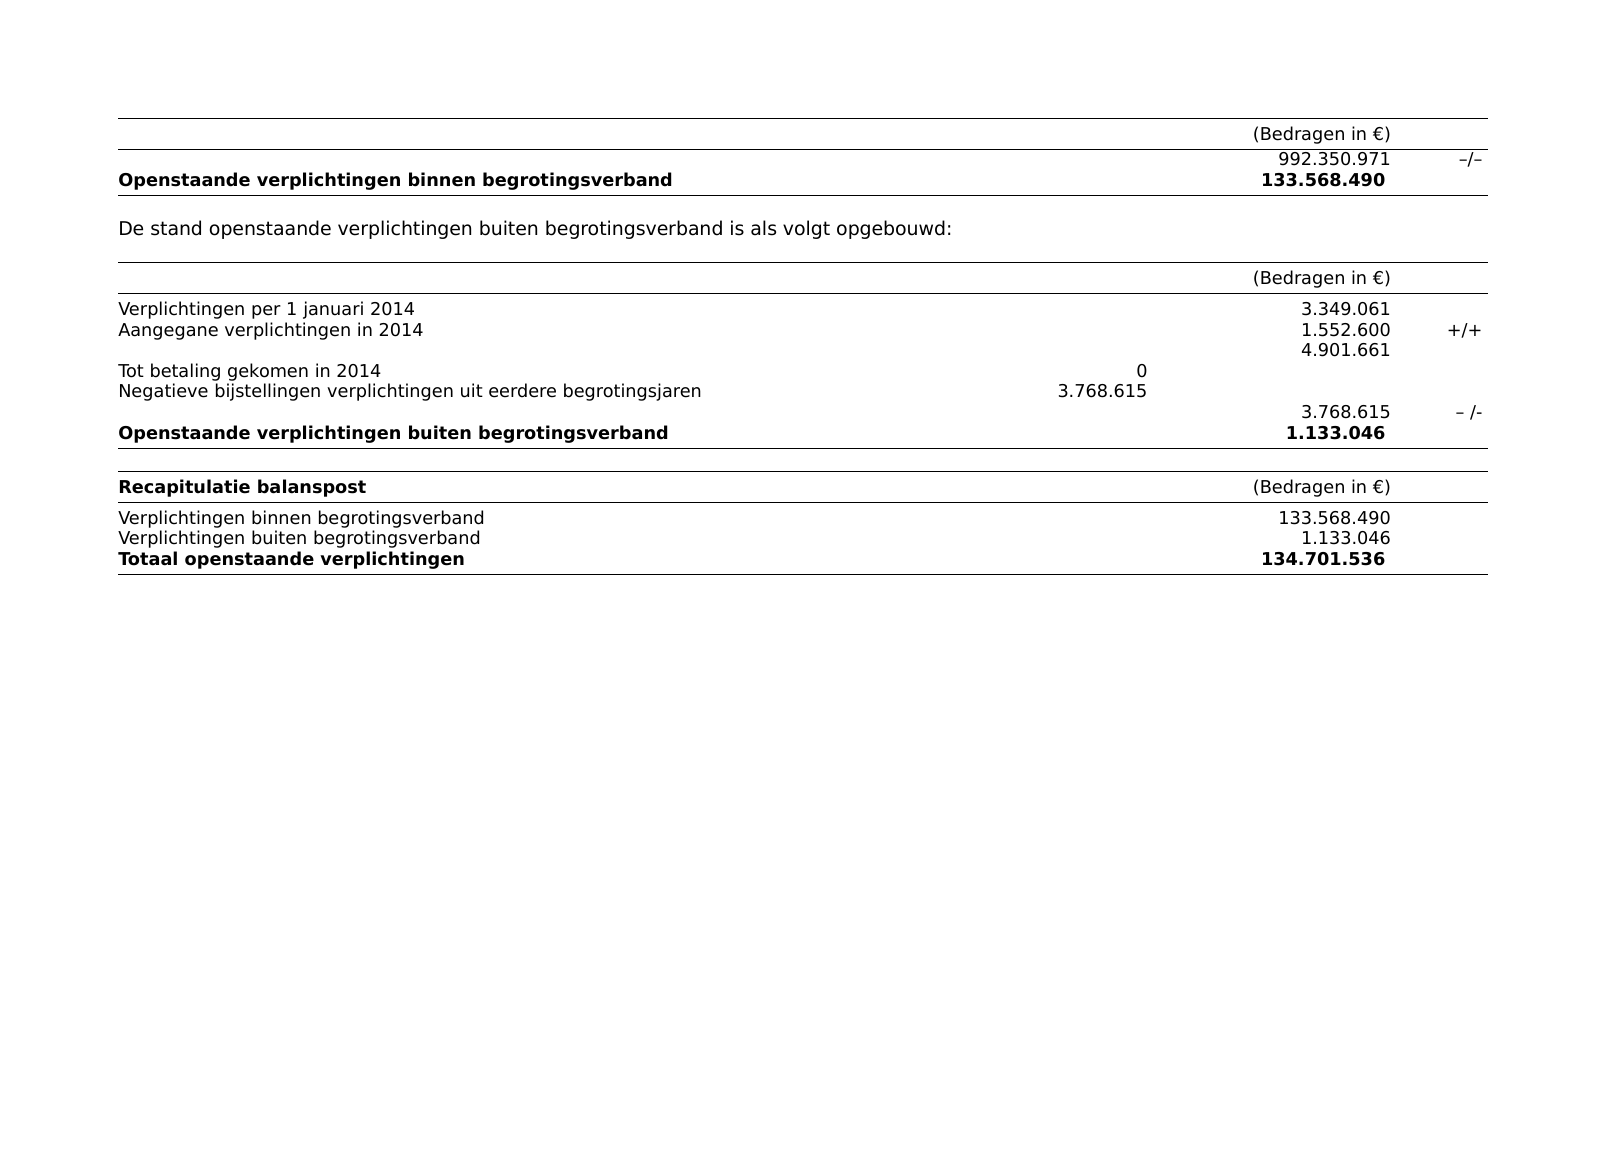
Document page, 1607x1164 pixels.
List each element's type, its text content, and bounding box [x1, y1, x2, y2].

table_cell 3.768.615 [910, 381, 1153, 402]
table_header [910, 472, 1153, 502]
table_cell 1.552.600 [1153, 320, 1397, 340]
table_cell 0 [910, 361, 1153, 381]
table_cell 3.349.061 [1153, 294, 1397, 319]
table_cell – /- [1397, 402, 1488, 423]
table_header (Bedragen in €) [1153, 472, 1397, 502]
table_cell 3.768.615 [1153, 402, 1397, 423]
text De stand openstaande verplichtingen buiten begrotingsverband is als volgt opgebouwd: [118, 218, 1488, 240]
table_cell Verplichtingen binnen begrotingsverband [118, 503, 1153, 528]
table_cell Openstaande verplichtingen buiten begrotingsverband [118, 423, 909, 448]
table_header (Bedragen in €) [1153, 263, 1397, 293]
table_cell [1397, 503, 1488, 528]
table_cell +/+ [1397, 320, 1488, 340]
table_header [1397, 263, 1488, 293]
table_header (Bedragen in €) [1153, 119, 1397, 149]
table_header [118, 119, 1153, 149]
table_header [1397, 472, 1488, 502]
table_cell 1.133.046 [1153, 528, 1397, 549]
table_cell [910, 402, 1153, 423]
table_cell 133.568.490 [1153, 170, 1397, 195]
table_cell [1397, 528, 1488, 549]
table_cell [1397, 361, 1488, 381]
table_cell 133.568.490 [1153, 503, 1397, 528]
table_cell Verplichtingen per 1 januari 2014 [118, 294, 909, 319]
table_cell [1153, 381, 1397, 402]
table_cell [910, 320, 1153, 340]
table_cell 1.133.046 [1153, 423, 1397, 448]
table_cell [910, 150, 1153, 170]
table_cell [910, 294, 1153, 319]
table_cell [910, 423, 1153, 448]
table_cell [1397, 423, 1488, 448]
table_header [910, 263, 1153, 293]
table_cell [1397, 549, 1488, 574]
table_cell [118, 150, 909, 170]
table_cell [1397, 170, 1488, 195]
table_cell [118, 402, 909, 423]
table_cell [1397, 294, 1488, 319]
table_header [118, 263, 909, 293]
table_header Recapitulatie balanspost [118, 472, 909, 502]
table_cell Totaal openstaande verplichtingen [118, 549, 1153, 574]
table_cell Negatieve bijstellingen verplichtingen uit eerdere begrotingsjaren [118, 381, 909, 402]
table_cell Openstaande verplichtingen binnen begrotingsverband [118, 170, 1153, 195]
table_cell Tot betaling gekomen in 2014 [118, 361, 909, 381]
table_cell [1397, 340, 1488, 361]
table_cell –/– [1397, 150, 1488, 170]
table_cell Verplichtingen buiten begrotingsverband [118, 528, 1153, 549]
table_cell [1153, 361, 1397, 381]
table_cell [118, 340, 909, 361]
table_cell [1397, 381, 1488, 402]
table_cell 4.901.661 [1153, 340, 1397, 361]
table_header [1397, 119, 1488, 149]
table_cell 992.350.971 [1153, 150, 1397, 170]
table_cell Aangegane verplichtingen in 2014 [118, 320, 909, 340]
table_cell [910, 340, 1153, 361]
table_cell 134.701.536 [1153, 549, 1397, 574]
